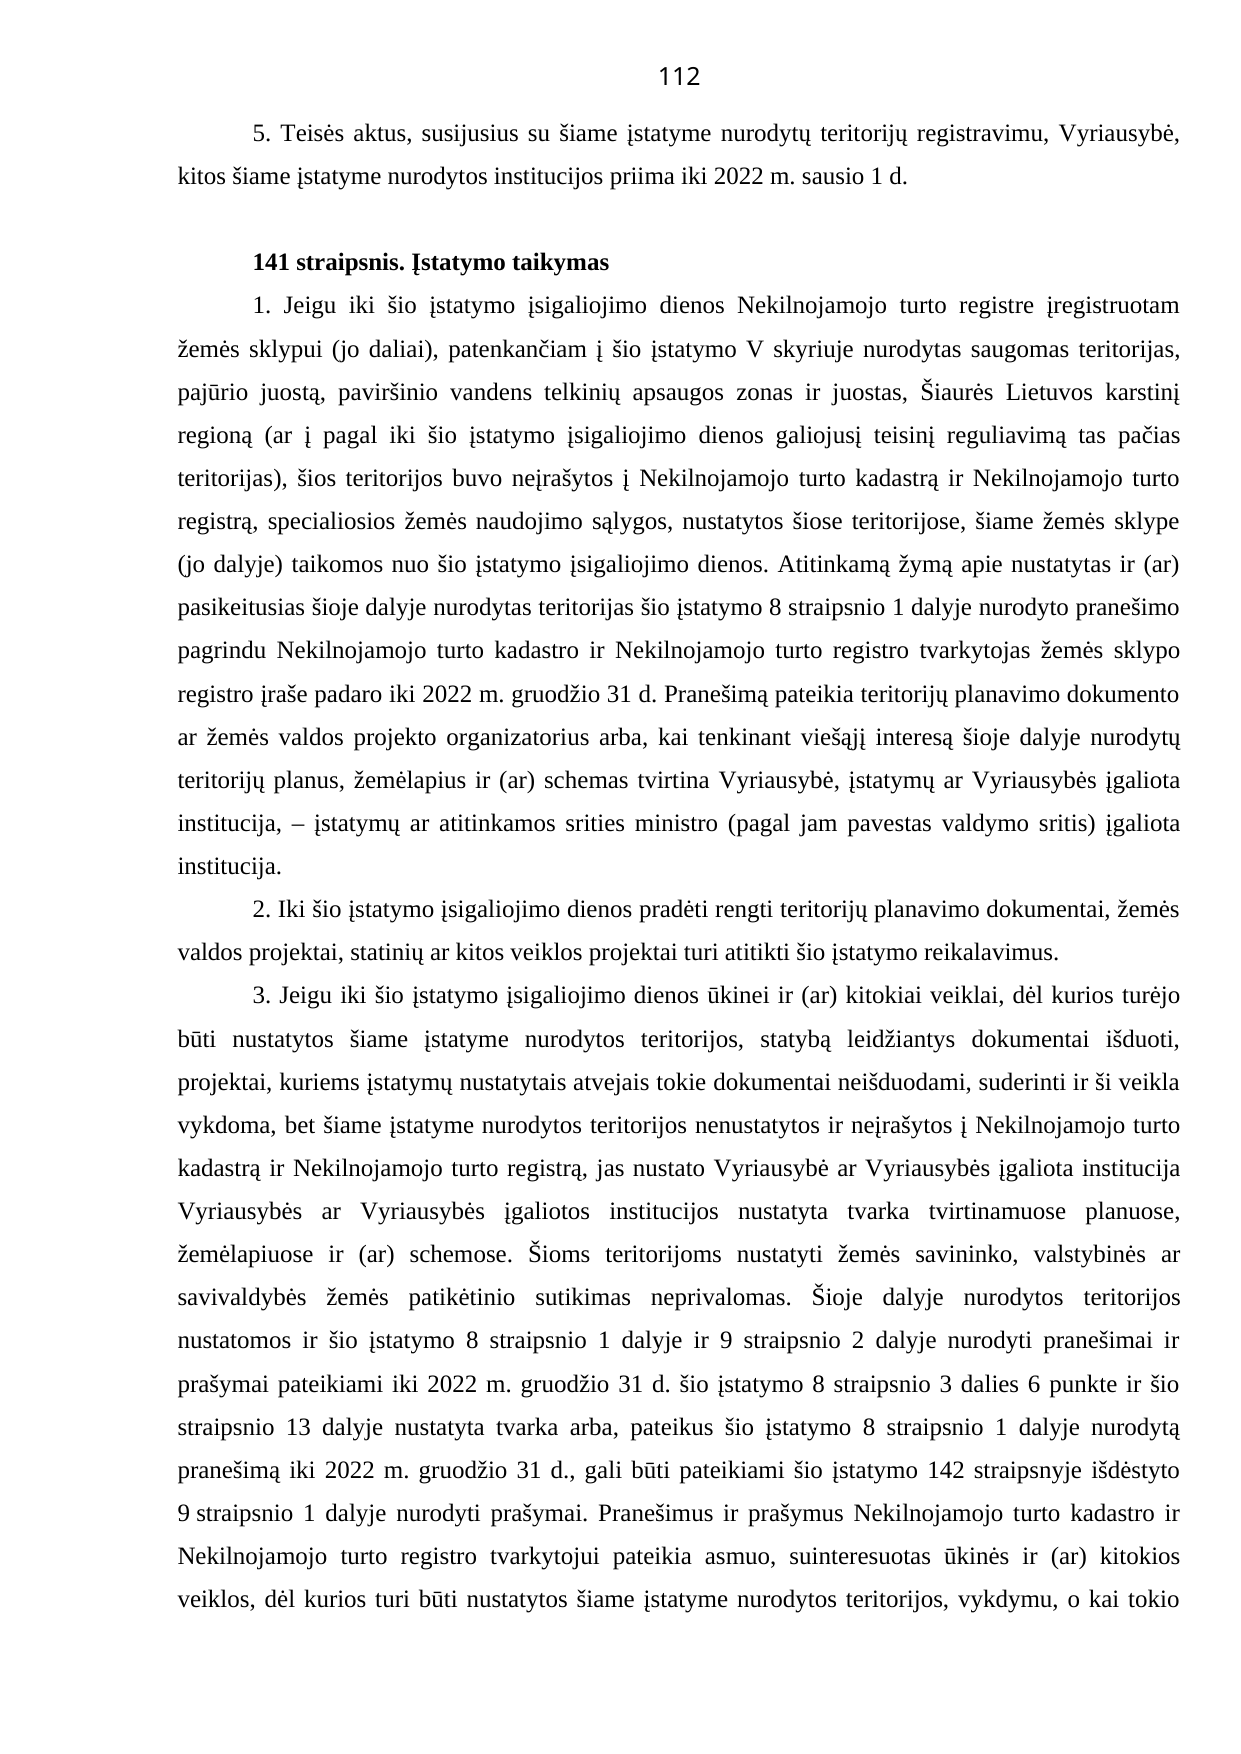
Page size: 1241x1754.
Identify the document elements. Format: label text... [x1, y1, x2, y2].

text 2. Iki šio įstatymo įsigaliojimo dienos pradėti rengti teritorijų planavimo dokumentai, žemės valdos projektai, statinių ar kitos veiklos projektai turi atitikti šio įstatymo reikalavimus. [177, 894, 1181, 966]
text 141 straipsnis. Įstatymo taikymas [177, 247, 1181, 276]
text 3. Jeigu iki šio įstatymo įsigaliojimo dienos ūkinei ir (ar) kitokiai veiklai, dėl kurios turėjo būti nustatytos šiame įstatyme nurodytos teritorijos, statybą leidžiantys dokumentai išduoti, projektai, kuriems įstatymų nustatytais atvejais tokie dokumentai neišduodami, suderinti ir ši veikla vykdoma, bet šiame įstatyme nurodytos teritorijos nenustatytos ir neįrašytos į Nekilnojamojo turto kadastrą ir Nekilnojamojo turto registrą, jas nustato Vyriausybė ar Vyriausybės įgaliota institucija Vyriausybės ar Vyriausybės įgaliotos institucijos nustatyta tvarka tvirtinamuose planuose, žemėlapiuose ir (ar) schemose. Šioms teritorijoms nustatyti žemės savininko, valstybinės ar savivaldybės žemės patikėtinio sutikimas neprivalomas. Šioje dalyje nurodytos teritorijos nustatomos ir šio įstatymo 8 straipsnio 1 dalyje ir 9 straipsnio 2 dalyje nurodyti pranešimai ir prašymai pateikiami iki 2022 m. gruodžio 31 d. šio įstatymo 8 straipsnio 3 dalies 6 punkte ir šio straipsnio 13 dalyje nustatyta tvarka arba, pateikus šio įstatymo 8 straipsnio 1 dalyje nurodytą pranešimą iki 2022 m. gruodžio 31 d., gali būti pateikiami šio įstatymo 142 straipsnyje išdėstyto 9 straipsnio 1 dalyje nurodyti prašymai. Pranešimus ir prašymus Nekilnojamojo turto kadastro ir Nekilnojamojo turto registro tvarkytojui pateikia asmuo, suinteresuotas ūkinės ir (ar) kitokios veiklos, dėl kurios turi būti nustatytos šiame įstatyme nurodytos teritorijos, vykdymu, o kai tokio [177, 981, 1181, 1613]
text 5. Teisės aktus, susijusius su šiame įstatyme nurodytų teritorijų registravimu, Vyriausybė, kitos šiame įstatyme nurodytos institucijos priima iki 2022 m. sausio 1 d. [177, 118, 1181, 190]
text 1. Jeigu iki šio įstatymo įsigaliojimo dienos Nekilnojamojo turto registre įregistruotam žemės sklypui (jo daliai), patenkančiam į šio įstatymo V skyriuje nurodytas saugomas teritorijas, pajūrio juostą, paviršinio vandens telkinių apsaugos zonas ir juostas, Šiaurės Lietuvos karstinį regioną (ar į pagal iki šio įstatymo įsigaliojimo dienos galiojusį teisinį reguliavimą tas pačias teritorijas), šios teritorijos buvo neįrašytos į Nekilnojamojo turto kadastrą ir Nekilnojamojo turto registrą, specialiosios žemės naudojimo sąlygos, nustatytos šiose teritorijose, šiame žemės sklype (jo dalyje) taikomos nuo šio įstatymo įsigaliojimo dienos. Atitinkamą žymą apie nustatytas ir (ar) pasikeitusias šioje dalyje nurodytas teritorijas šio įstatymo 8 straipsnio 1 dalyje nurodyto pranešimo pagrindu Nekilnojamojo turto kadastro ir Nekilnojamojo turto registro tvarkytojas žemės sklypo registro įraše padaro iki 2022 m. gruodžio 31 d. Pranešimą pateikia teritorijų planavimo dokumento ar žemės valdos projekto organizatorius arba, kai tenkinant viešąjį interesą šioje dalyje nurodytų teritorijų planus, žemėlapius ir (ar) schemas tvirtina Vyriausybė, įstatymų ar Vyriausybės įgaliota institucija, – įstatymų ar atitinkamos srities ministro (pagal jam pavestas valdymo sritis) įgaliota institucija. [177, 291, 1181, 880]
